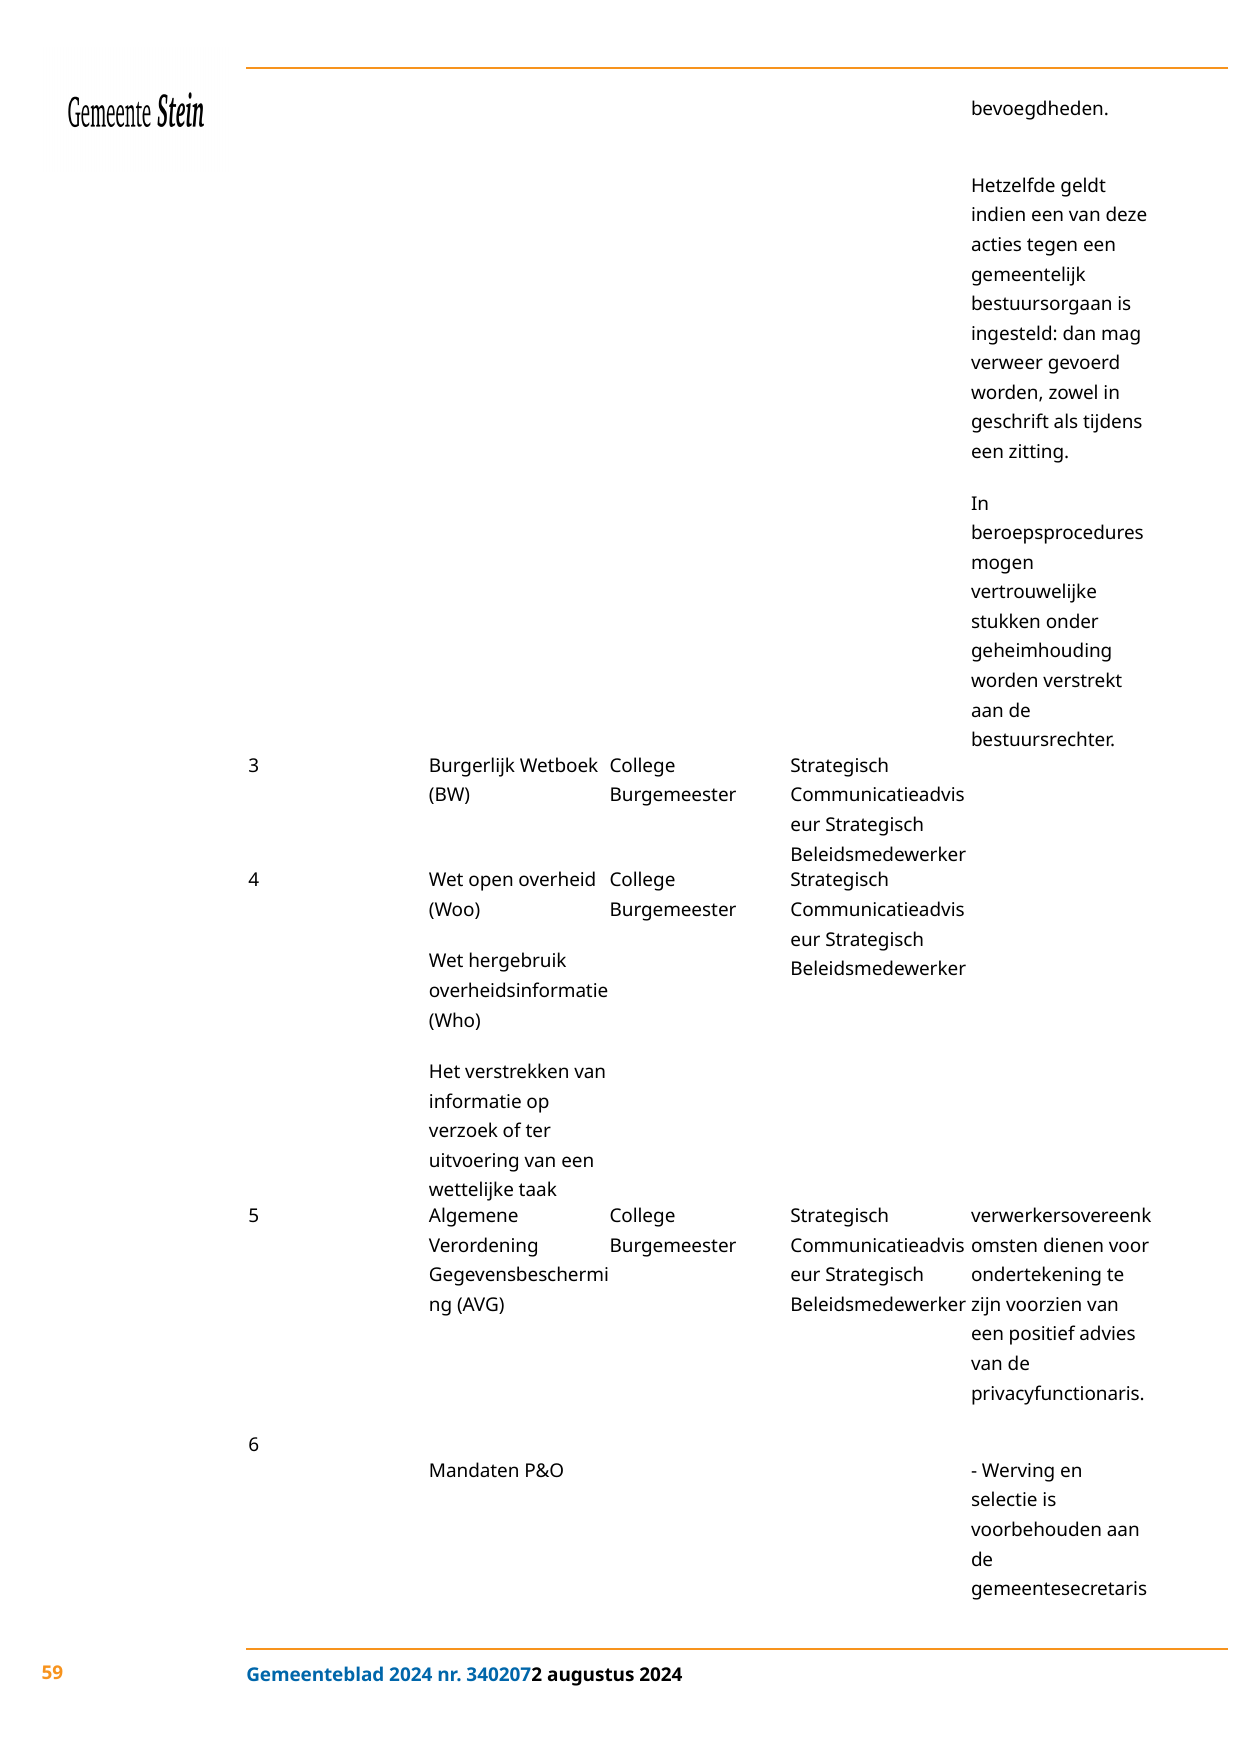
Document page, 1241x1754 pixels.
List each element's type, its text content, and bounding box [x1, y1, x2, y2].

table_cell [609, 1431, 790, 1457]
table_cell Strategisch Communicatieadviseur Strategisch Beleidsmedewerker [790, 867, 971, 1202]
table_cell In beroepsprocedures mogen vertrouwelijke stukken onder geheimhouding worden verstrekt aan de bestuursrechter. [971, 490, 1152, 752]
table_cell Wet open overheid (Woo) [429, 867, 609, 922]
table_cell [248, 121, 429, 146]
table_cell verwerkersovereenkomsten dienen voor ondertekening te zijn voorzien van een positief advies van de privacyfunctionaris. [971, 1202, 1152, 1406]
picture [41, 47, 231, 172]
table_cell [248, 146, 429, 172]
table_cell Burgerlijk Wetboek (BW) [429, 752, 609, 867]
table_cell [248, 1406, 429, 1431]
table_cell College Burgemeester [609, 867, 790, 1202]
table_cell Hetzelfde geldt indien een van deze acties tegen een gemeentelijk bestuursorgaan is ingesteld: dan mag verweer gevoerd worden, zowel in geschrift als tijdens een zitting. [971, 172, 1152, 464]
table_cell [790, 121, 971, 146]
table_cell [609, 121, 790, 146]
table_cell [248, 172, 429, 752]
table_cell 6 [248, 1431, 429, 1601]
table_cell [971, 752, 1152, 867]
table_cell [429, 922, 609, 948]
table_cell [790, 172, 971, 752]
table_cell [971, 1431, 1152, 1457]
table_cell [609, 172, 790, 752]
table_cell [429, 121, 609, 146]
table_cell [429, 1431, 609, 1457]
table_cell [248, 95, 429, 121]
table_cell [971, 121, 1152, 146]
table_cell Het verstrekken van informatie op verzoek of ter uitvoering van een wettelijke taak [429, 1058, 609, 1202]
table_cell Wet hergebruik overheidsinformatie (Who) [429, 948, 609, 1032]
table_cell 4 [248, 867, 429, 1202]
table_cell [429, 95, 609, 121]
table_cell Algemene Verordening Gegevensbescherming (AVG) [429, 1202, 609, 1406]
table_cell [790, 1457, 971, 1601]
table_cell [971, 146, 1152, 172]
table_cell Mandaten P&O [429, 1457, 609, 1601]
table_cell [790, 1431, 971, 1457]
table_cell Strategisch Communicatieadviseur Strategisch Beleidsmedewerker [790, 752, 971, 867]
table_cell [790, 146, 971, 172]
table_cell [429, 172, 609, 752]
table_cell [609, 95, 790, 121]
table_cell [790, 1406, 971, 1431]
table_cell [790, 95, 971, 121]
table_cell 5 [248, 1202, 429, 1406]
table_cell [971, 464, 1152, 490]
table_cell [971, 1406, 1152, 1431]
table_cell [609, 146, 790, 172]
table_cell bevoegdheden. [971, 95, 1152, 121]
table_cell College Burgemeester [609, 1202, 790, 1406]
table_cell College Burgemeester [609, 752, 790, 867]
table_cell [609, 1406, 790, 1431]
table_cell [429, 146, 609, 172]
table_cell 3 [248, 752, 429, 867]
table_cell [609, 1457, 790, 1601]
table_cell [971, 867, 1152, 1202]
table_cell Strategisch Communicatieadviseur Strategisch Beleidsmedewerker [790, 1202, 971, 1406]
table_cell - Werving en selectie is voorbehouden aan de gemeentesecretaris [971, 1457, 1152, 1601]
table_cell [429, 1406, 609, 1431]
table_cell [429, 1033, 609, 1058]
